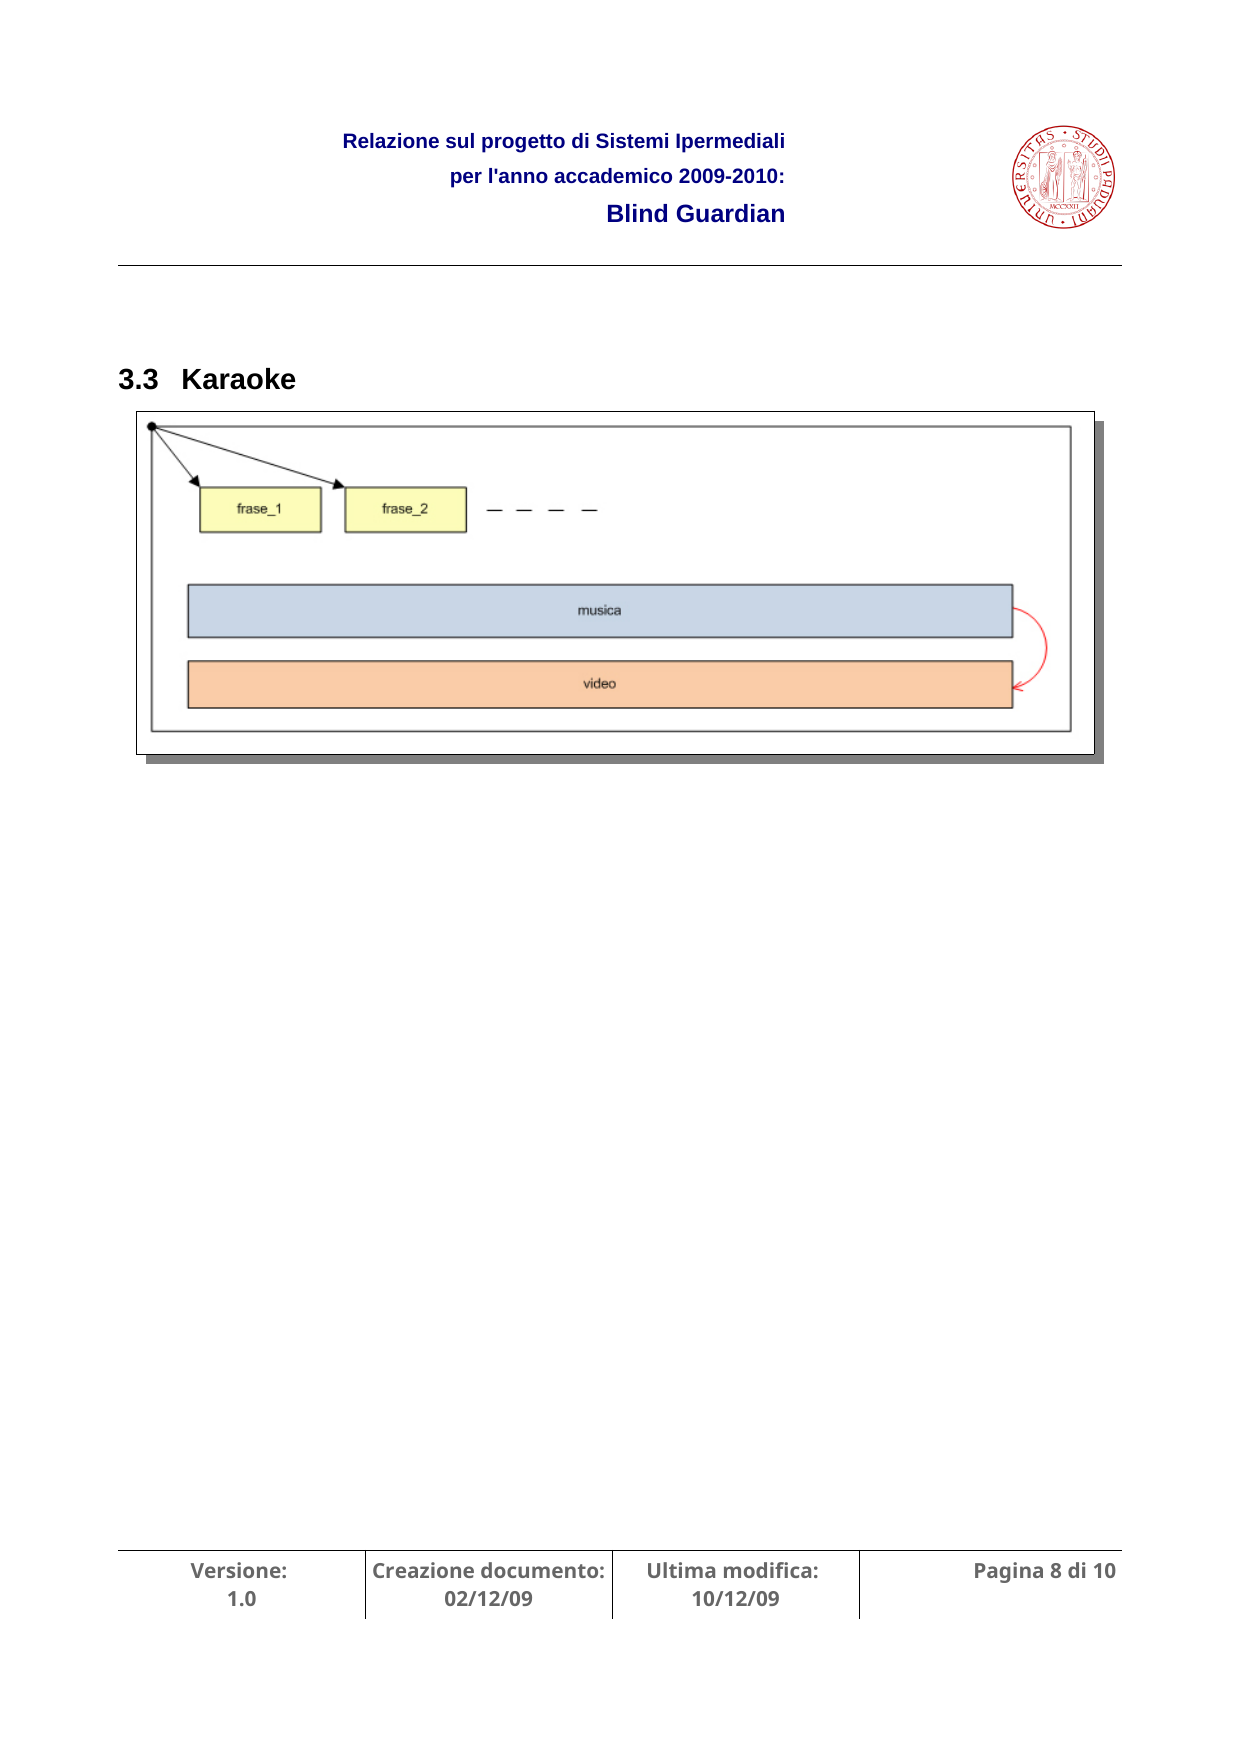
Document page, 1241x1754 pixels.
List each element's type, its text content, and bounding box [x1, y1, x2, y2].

picture [138, 413, 1091, 751]
subtitle Karaoke [118, 363, 1122, 396]
picture [1010, 123, 1117, 231]
